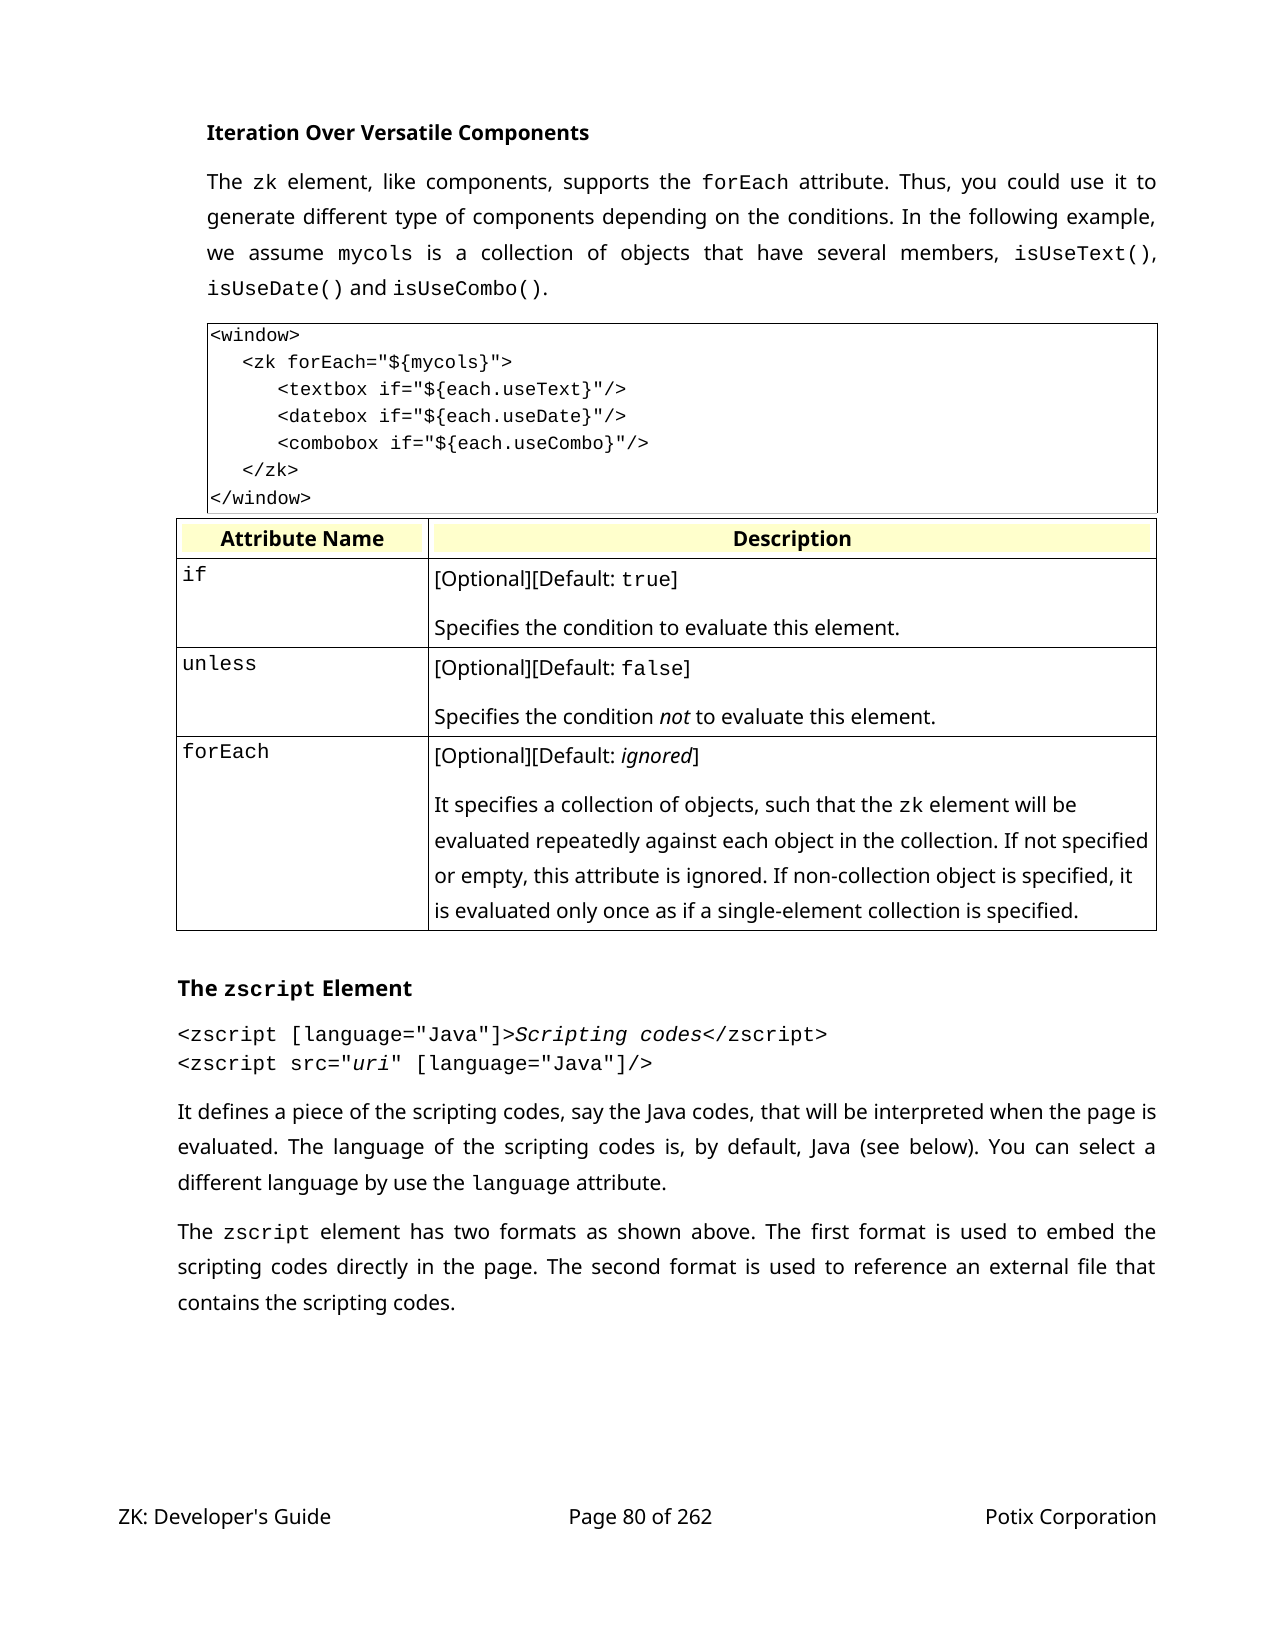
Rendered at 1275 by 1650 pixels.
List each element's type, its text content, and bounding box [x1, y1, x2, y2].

subtitle Iteration Over Versatile Components [207, 118, 1157, 146]
text <zscript [language="Java"]>Scripting codes</zscript> <zscript src="uri" [language="Java"]/> [177, 1024, 1157, 1077]
text <zk forEach="${mycols}"> [208, 349, 1157, 374]
text The zk element, like components, supports the forEach attribute. Thus, you could use it to generate different type of components depending on the conditions. In the following example, we assume mycols is a collection of objects that have several members, isUseText(), isUseDate() and isUseCombo(). [207, 167, 1157, 302]
table_cell forEach [177, 737, 428, 930]
subtitle The zscript Element [177, 973, 1157, 1003]
text </window> [208, 486, 1157, 513]
text <textbox if="${each.useText}"/> [208, 377, 1157, 401]
text <window> [208, 324, 1157, 347]
text <combobox if="${each.useCombo}"/> [208, 431, 1157, 455]
text <datebox if="${each.useDate}"/> [208, 404, 1157, 428]
table_cell [Optional][Default: false] Specifies the condition not to evaluate this element. [429, 648, 1156, 736]
text </zk> [208, 458, 1157, 483]
table_cell unless [177, 648, 428, 736]
table_header Attribute Name [177, 519, 428, 558]
table_header Description [429, 519, 1156, 558]
table_cell if [177, 559, 428, 647]
table_cell [Optional][Default: true] Specifies the condition to evaluate this element. [429, 559, 1156, 647]
table_cell [Optional][Default: ignored] It specifies a collection of objects, such that the zk element will be evaluated repeatedly against each object in the collection. If not specified or empty, this attribute is ignored. If non-collection object is specified, it is evaluated only once as if a single-element collection is specified. [429, 737, 1156, 930]
text It defines a piece of the scripting codes, say the Java codes, that will be interpreted when the page is evaluated. The language of the scripting codes is, by default, Java (see below). You can select a different language by use the language attribute. [177, 1097, 1157, 1196]
text The zscript element has two formats as shown above. The first format is used to embed the scripting codes directly in the page. The second format is used to reference an external file that contains the scripting codes. [177, 1217, 1157, 1316]
